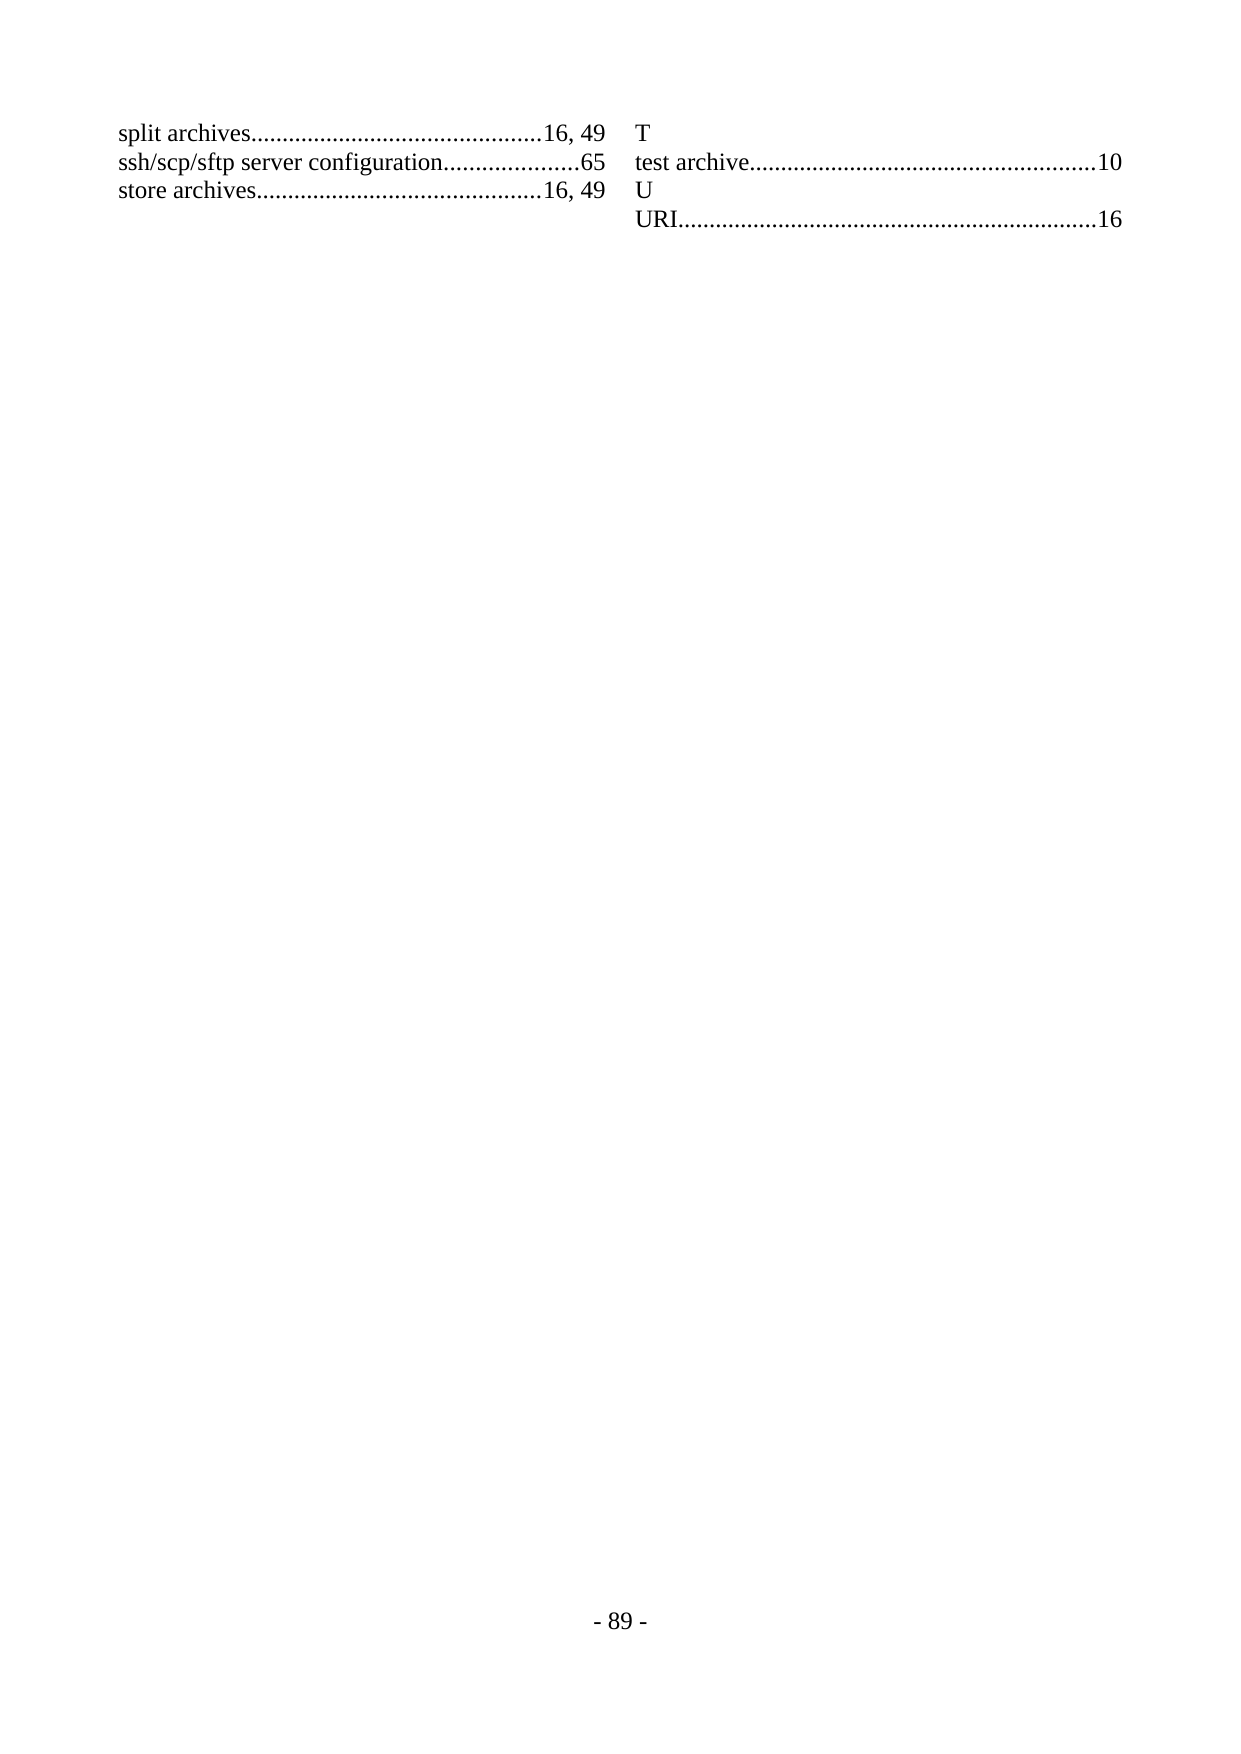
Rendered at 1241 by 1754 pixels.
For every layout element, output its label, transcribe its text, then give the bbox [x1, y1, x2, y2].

text test archive 10 [635, 147, 1122, 176]
text split archives 16, 49 [118, 118, 605, 147]
text U [635, 176, 1122, 204]
text T [635, 118, 1122, 147]
text URI 16 [635, 204, 1122, 233]
text ssh/scp/sftp server configuration 65 [118, 147, 605, 176]
text store archives 16, 49 [118, 176, 605, 204]
